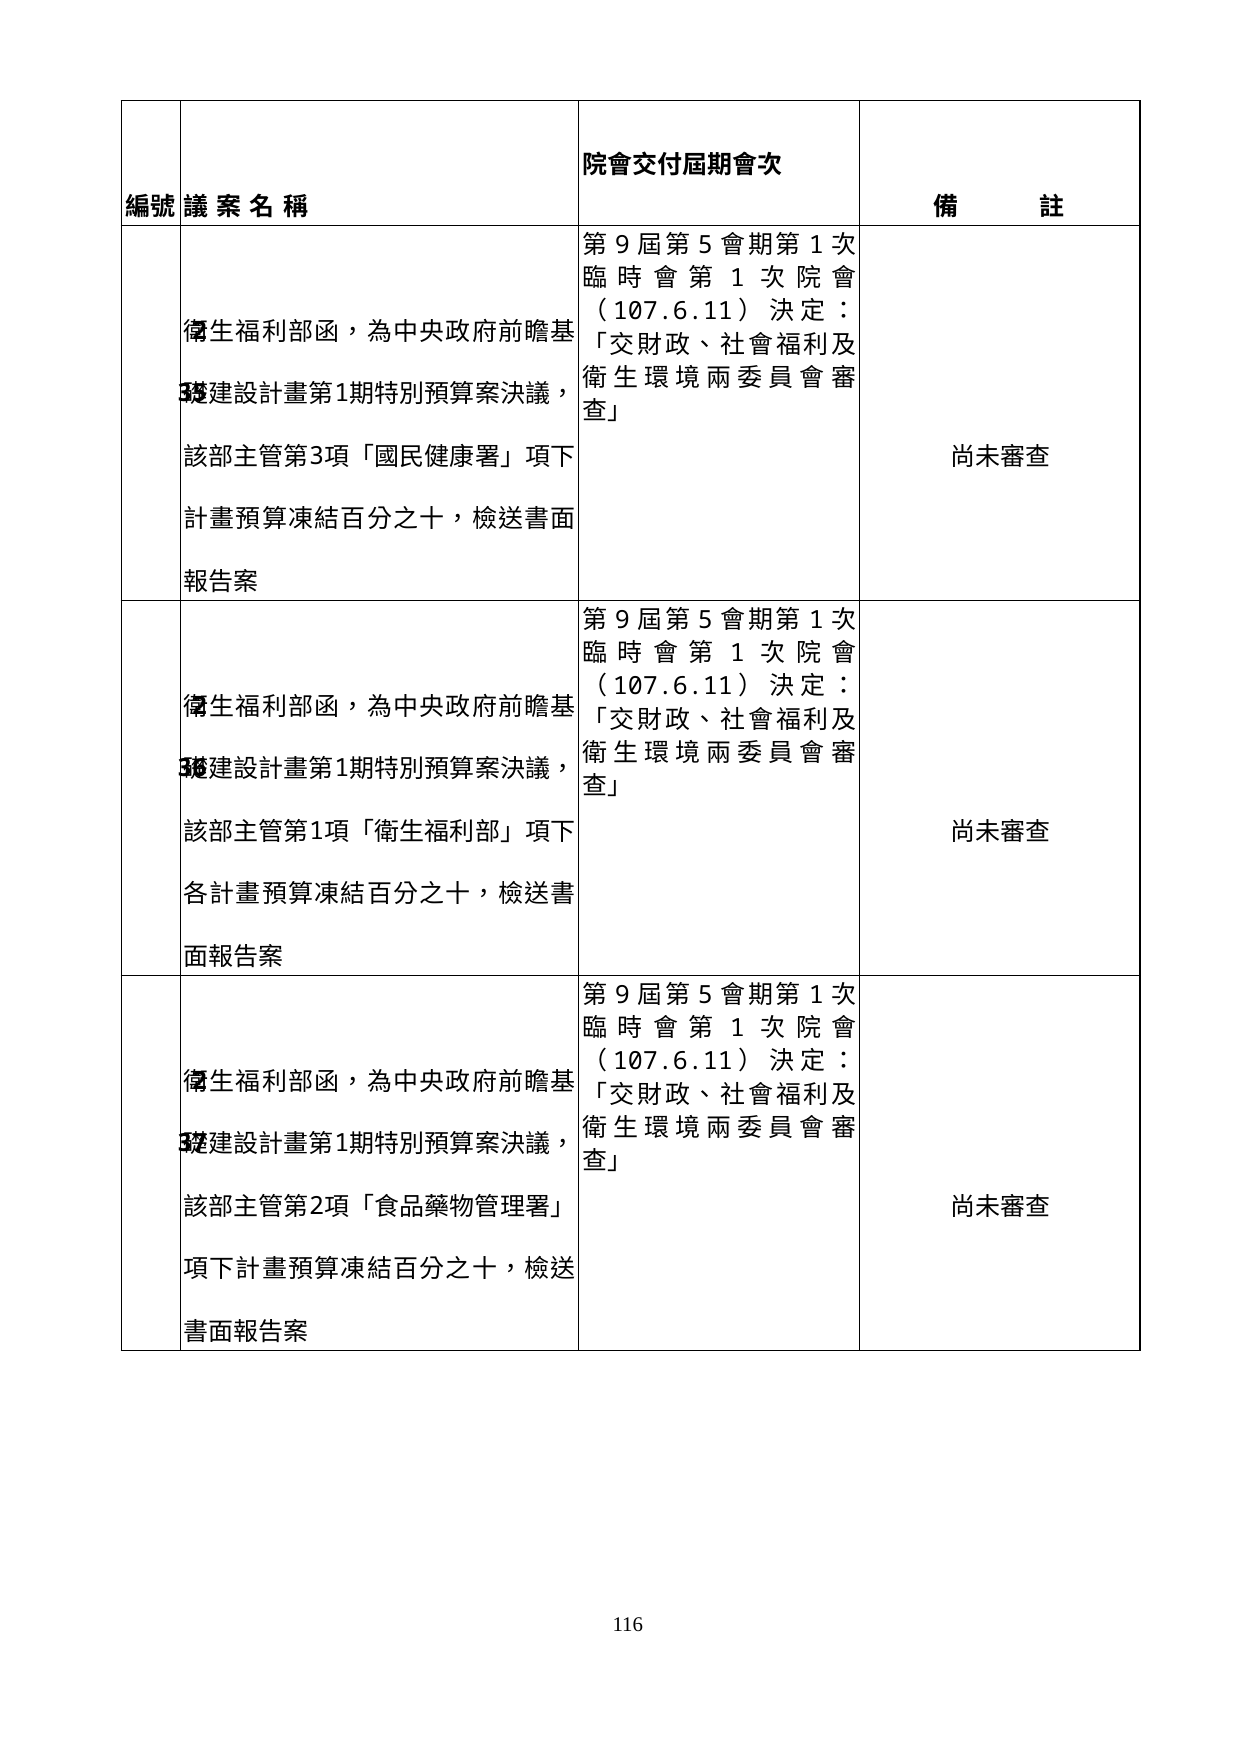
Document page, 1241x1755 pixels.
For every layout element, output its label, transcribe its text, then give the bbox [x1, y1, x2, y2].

table_header 院會交付屆期會次 [579, 101, 859, 225]
table_cell 衛生福利部函，為中央政府前瞻基礎建設計畫第1期特別預算案決議，該部主管第1項「衛生福利部」項下各計畫預算凍結百分之十，檢送書面報告案 [181, 601, 578, 975]
table_header 議案名稱 [181, 101, 578, 225]
table_cell [122, 976, 180, 1350]
table_cell 第9屆第5會期第1次臨時會第1次院會（107.6.11）決定：「交財政、社會福利及衛生環境兩委員會審查」 [579, 226, 859, 600]
table_cell [122, 226, 180, 600]
table_cell 尚未審查 [860, 226, 1139, 600]
table_header 編號 [122, 101, 180, 225]
table_cell 第9屆第5會期第1次臨時會第1次院會（107.6.11）決定：「交財政、社會福利及衛生環境兩委員會審查」 [579, 976, 859, 1350]
table_cell 第9屆第5會期第1次臨時會第1次院會（107.6.11）決定：「交財政、社會福利及衛生環境兩委員會審查」 [579, 601, 859, 975]
table_cell 尚未審查 [860, 976, 1139, 1350]
table_cell 衛生福利部函，為中央政府前瞻基礎建設計畫第1期特別預算案決議，該部主管第3項「國民健康署」項下計畫預算凍結百分之十，檢送書面報告案 [181, 226, 578, 600]
table_header 備 註 [860, 101, 1139, 225]
table_cell 尚未審查 [860, 601, 1139, 975]
table_cell [122, 601, 180, 975]
table_cell 衛生福利部函，為中央政府前瞻基礎建設計畫第1期特別預算案決議，該部主管第2項「食品藥物管理署」項下計畫預算凍結百分之十，檢送書面報告案 [181, 976, 578, 1350]
